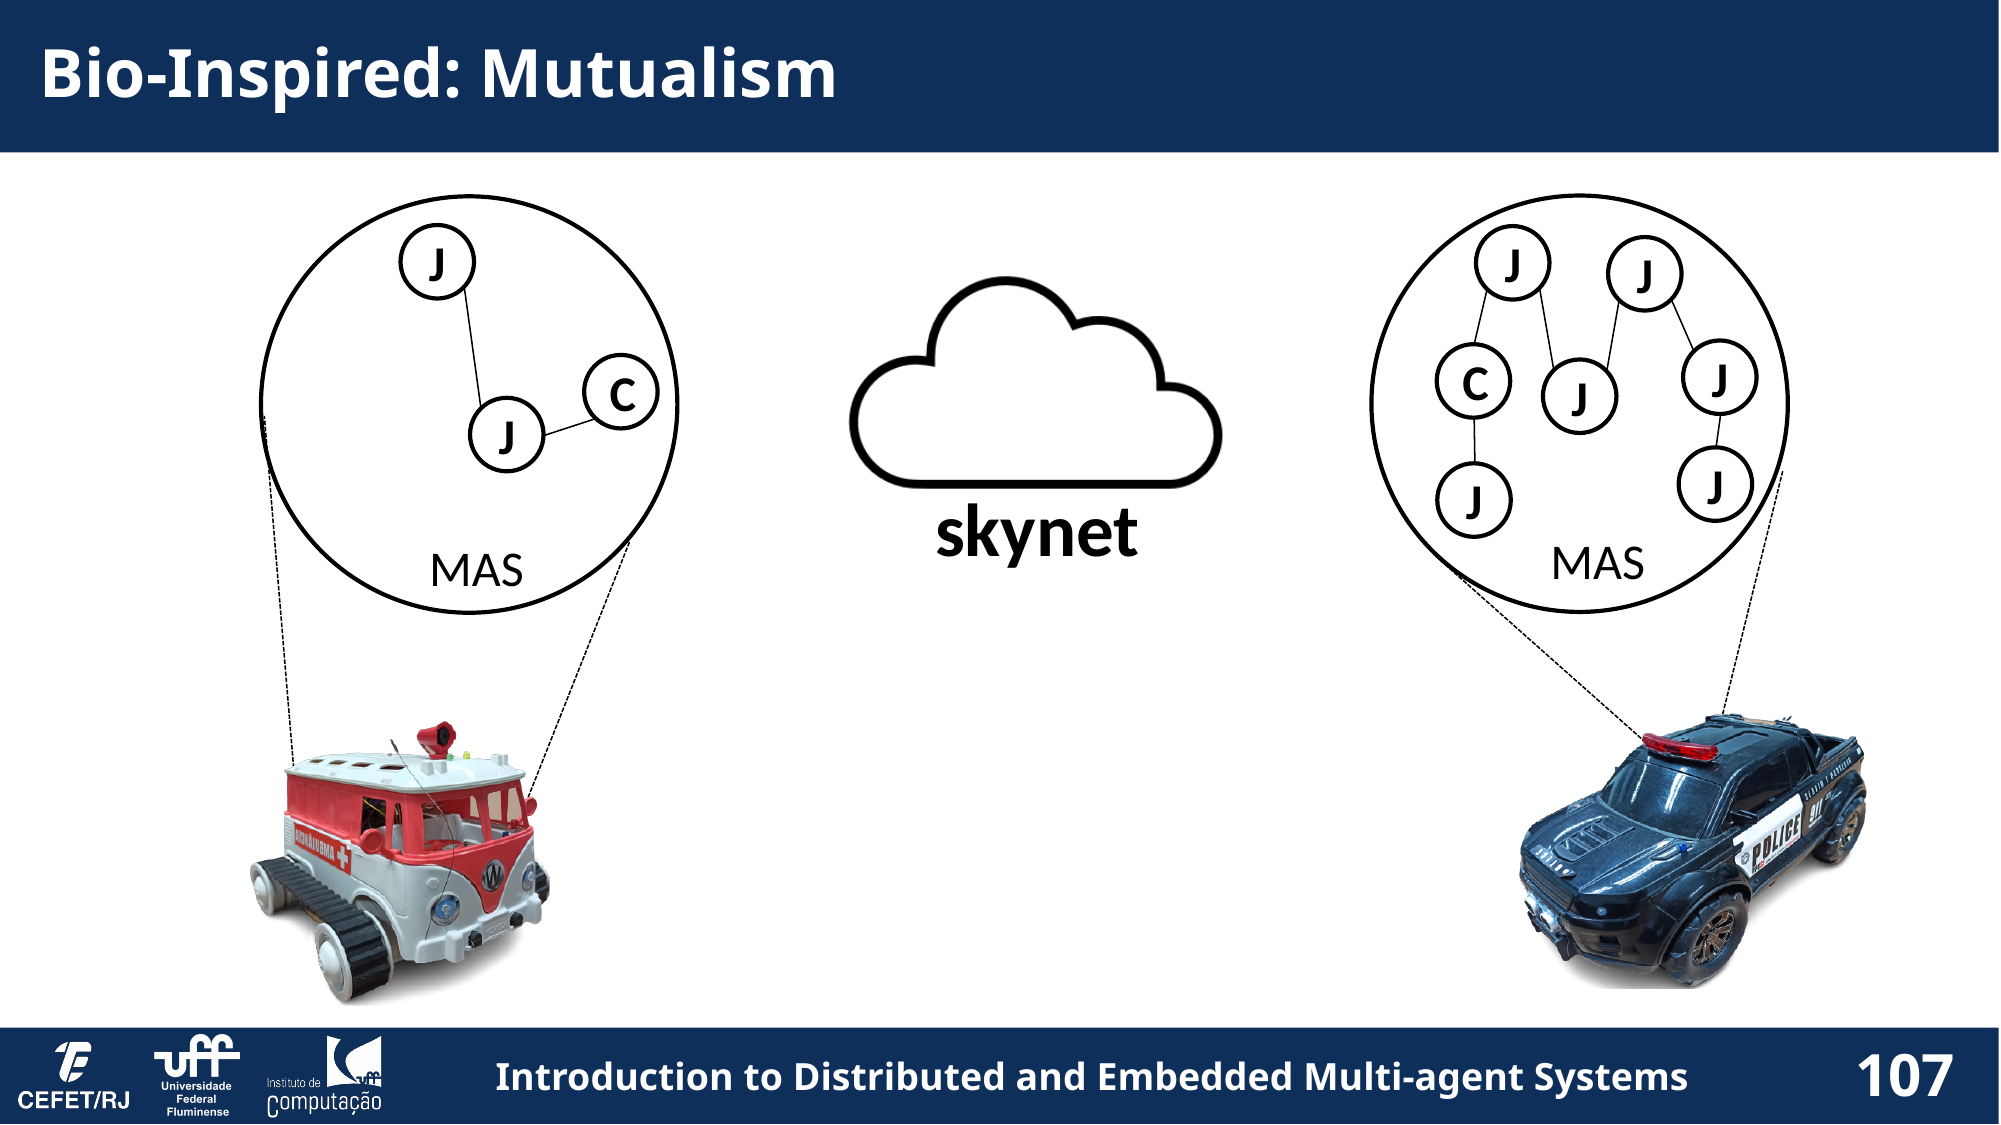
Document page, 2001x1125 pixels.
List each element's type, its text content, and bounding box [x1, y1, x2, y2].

text_box J [1437, 463, 1511, 537]
picture [245, 719, 555, 1006]
picture [153, 1033, 241, 1121]
text_box C [1436, 344, 1511, 418]
text_box J [1542, 359, 1617, 433]
text_box Bio-Inspired: Mutualism [25, 23, 1999, 119]
text_box J [1475, 226, 1550, 300]
picture [1513, 711, 1872, 989]
picture [265, 1033, 383, 1118]
text_box [260, 196, 678, 613]
text_box J [1678, 447, 1753, 521]
text_box MAS [414, 529, 539, 605]
text_box [1371, 195, 1788, 612]
text_box J [400, 224, 475, 299]
text_box J [470, 397, 544, 472]
picture [824, 170, 1249, 595]
picture [18, 1021, 129, 1125]
text_box J [1608, 237, 1682, 311]
text_box C [584, 354, 658, 429]
text_box MAS [1535, 522, 1660, 598]
text_box J [1683, 340, 1757, 414]
